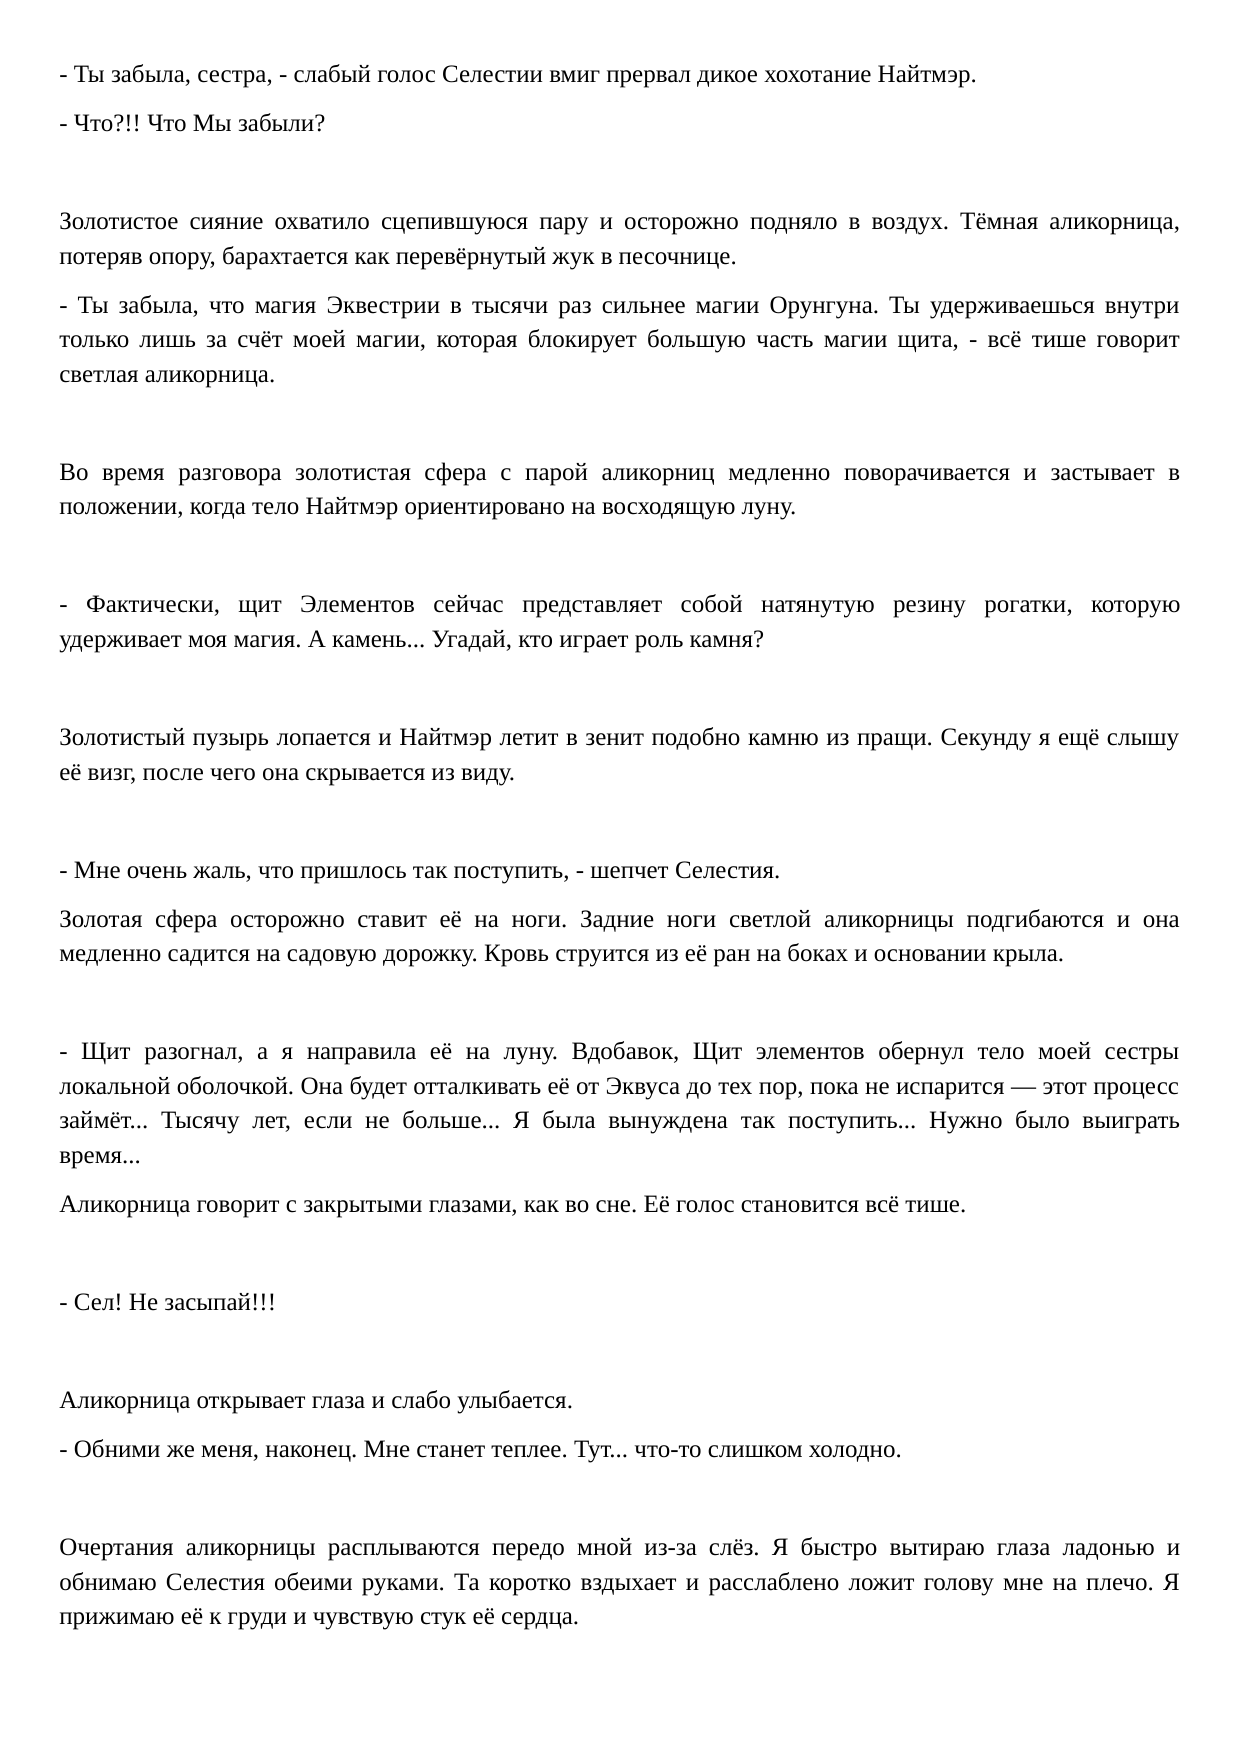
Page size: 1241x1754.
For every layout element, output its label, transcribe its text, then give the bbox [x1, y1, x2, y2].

text Золотая сфера осторожно ставит её на ноги. Задние ноги светлой аликорницы подгибаются и она медленно садится на садовую дорожку. Кровь струится из её ран на боках и основании крыла. [59, 904, 1181, 967]
text - Ты забыла, что магия Эквестрии в тысячи раз сильнее магии Орунгуна. Ты удерживаешься внутри только лишь за счёт моей магии, которая блокирует большую часть магии щита, - всё тише говорит светлая аликорница. [59, 290, 1181, 387]
text Золотистый пузырь лопается и Найтмэр летит в зенит подобно камню из пращи. Секунду я ещё слышу её визг, после чего она скрывается из виду. [59, 722, 1181, 785]
text - Фактически, щит Элементов сейчас представляет собой натянутую резину рогатки, которую удерживает моя магия. А камень... Угадай, кто играет роль камня? [59, 589, 1181, 653]
text - Сел! Не засыпай!!! [59, 1287, 1181, 1316]
text Золотистое сияние охватило сцепившуюся пару и осторожно подняло в воздух. Тёмная аликорница, потеряв опору, барахтается как перевёрнутый жук в песочнице. [59, 206, 1181, 269]
text - Ты забыла, сестра, - слабый голос Селестии вмиг прервал дикое хохотание Найтмэр. [59, 59, 1181, 88]
text Аликорница говорит с закрытыми глазами, как во сне. Её голос становится всё тише. [59, 1189, 1181, 1218]
text Очертания аликорницы расплываются передо мной из-за слёз. Я быстро вытираю глаза ладонью и обнимаю Селестия обеими руками. Та коротко вздыхает и расслаблено ложит голову мне на плечо. Я прижимаю её к груди и чувствую стук её сердца. [59, 1532, 1181, 1630]
text Во время разговора золотистая сфера с парой аликорниц медленно поворачивается и застывает в положении, когда тело Найтмэр ориентировано на восходящую луну. [59, 457, 1181, 520]
text - Что?!! Что Мы забыли? [59, 108, 1181, 137]
text - Обними же меня, наконец. Мне станет теплее. Тут... что-то слишком холодно. [59, 1434, 1181, 1463]
text - Щит разогнал, а я направила её на луну. Вдобавок, Щит элементов обернул тело моей сестры локальной оболочкой. Она будет отталкивать её от Эквуса до тех пор, пока не испарится — этот процесс займёт... Тысячу лет, если не больше... Я была вынуждена так поступить... Нужно было выиграть время... [59, 1036, 1181, 1168]
text Аликорница открывает глаза и слабо улыбается. [59, 1385, 1181, 1414]
text - Мне очень жаль, что пришлось так поступить, - шепчет Селестия. [59, 855, 1181, 883]
